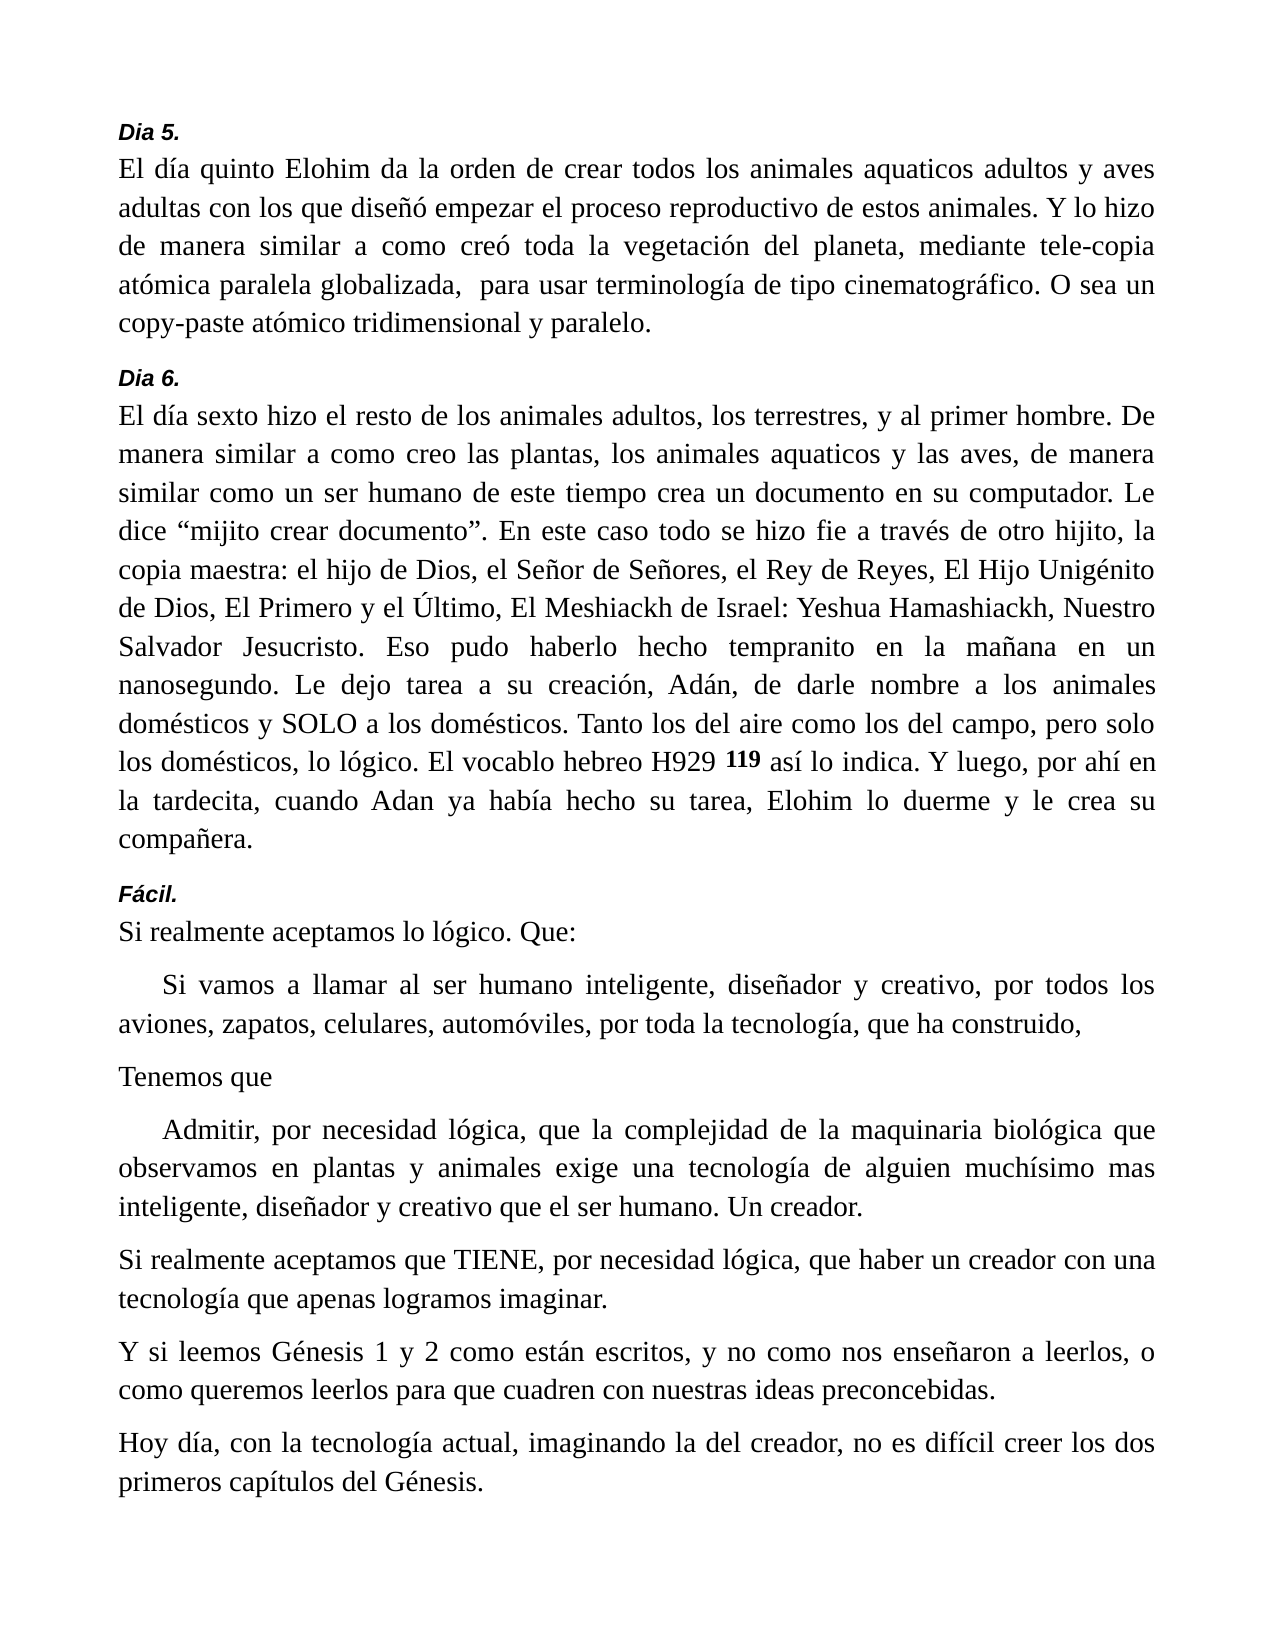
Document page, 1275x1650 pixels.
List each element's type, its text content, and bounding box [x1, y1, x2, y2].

text Si realmente aceptamos lo lógico. Que: [118, 914, 1157, 948]
text Admitir, por necesidad lógica, que la complejidad de la maquinaria biológica que observamos en plantas y animales exige una tecnología de alguien muchísimo mas inteligente, diseñador y creativo que el ser humano. Un creador. [118, 1112, 1157, 1223]
text Hoy día, con la tecnología actual, imaginando la del creador, no es difícil creer los dos primeros capítulos del Génesis. [118, 1426, 1157, 1498]
subtitle Dia 5. [118, 118, 1157, 145]
text Si vamos a llamar al ser humano inteligente, diseñador y creativo, por todos los aviones, zapatos, celulares, automóviles, por toda la tecnología, que ha construido, [118, 967, 1157, 1039]
text El día sexto hizo el resto de los animales adultos, los terrestres, y al primer hombre. De manera similar a como creo las plantas, los animales aquaticos y las aves, de manera similar como un ser humano de este tiempo crea un documento en su computador. Le dice “mijito crear documento”. En este caso todo se hizo fie a través de otro hijito, la copia maestra: el hijo de Dios, el Señor de Señores, el Rey de Reyes, El Hijo Unigénito de Dios, El Primero y el Último, El Meshiackh de Israel: Yeshua Hamashiackh, Nuestro Salvador Jesucristo. Eso pudo haberlo hecho tempranito en la mañana en un nanosegundo. Le dejo tarea a su creación, Adán, de darle nombre a los animales domésticos y SOLO a los domésticos. Tanto los del aire como los del campo, pero solo los domésticos, lo lógico. El vocablo hebreo H929 así lo indica. Y luego, por ahí en la tardecita, cuando Adan ya había hecho su tarea, Elohim lo duerme y le crea su compañera. [118, 398, 1157, 855]
text Si realmente aceptamos que TIENE, por necesidad lógica, que haber un creador con una tecnología que apenas logramos imaginar. [118, 1242, 1157, 1314]
text Tenemos que [118, 1059, 1157, 1092]
subtitle Dia 6. [118, 365, 1157, 391]
subtitle Fácil. [118, 881, 1157, 908]
text El día quinto Elohim da la orden de crear todos los animales aquaticos adultos y aves adultas con los que diseñó empezar el proceso reproductivo de estos animales. Y lo hizo de manera similar a como creó toda la vegetación del planeta, mediante tele-copia atómica paralela globalizada, para usar terminología de tipo cinematográfico. O sea un copy-paste atómico tridimensional y paralelo. [118, 151, 1157, 339]
text Y si leemos Génesis 1 y 2 como están escritos, y no como nos enseñaron a leerlos, o como queremos leerlos para que cuadren con nuestras ideas preconcebidas. [118, 1334, 1157, 1406]
